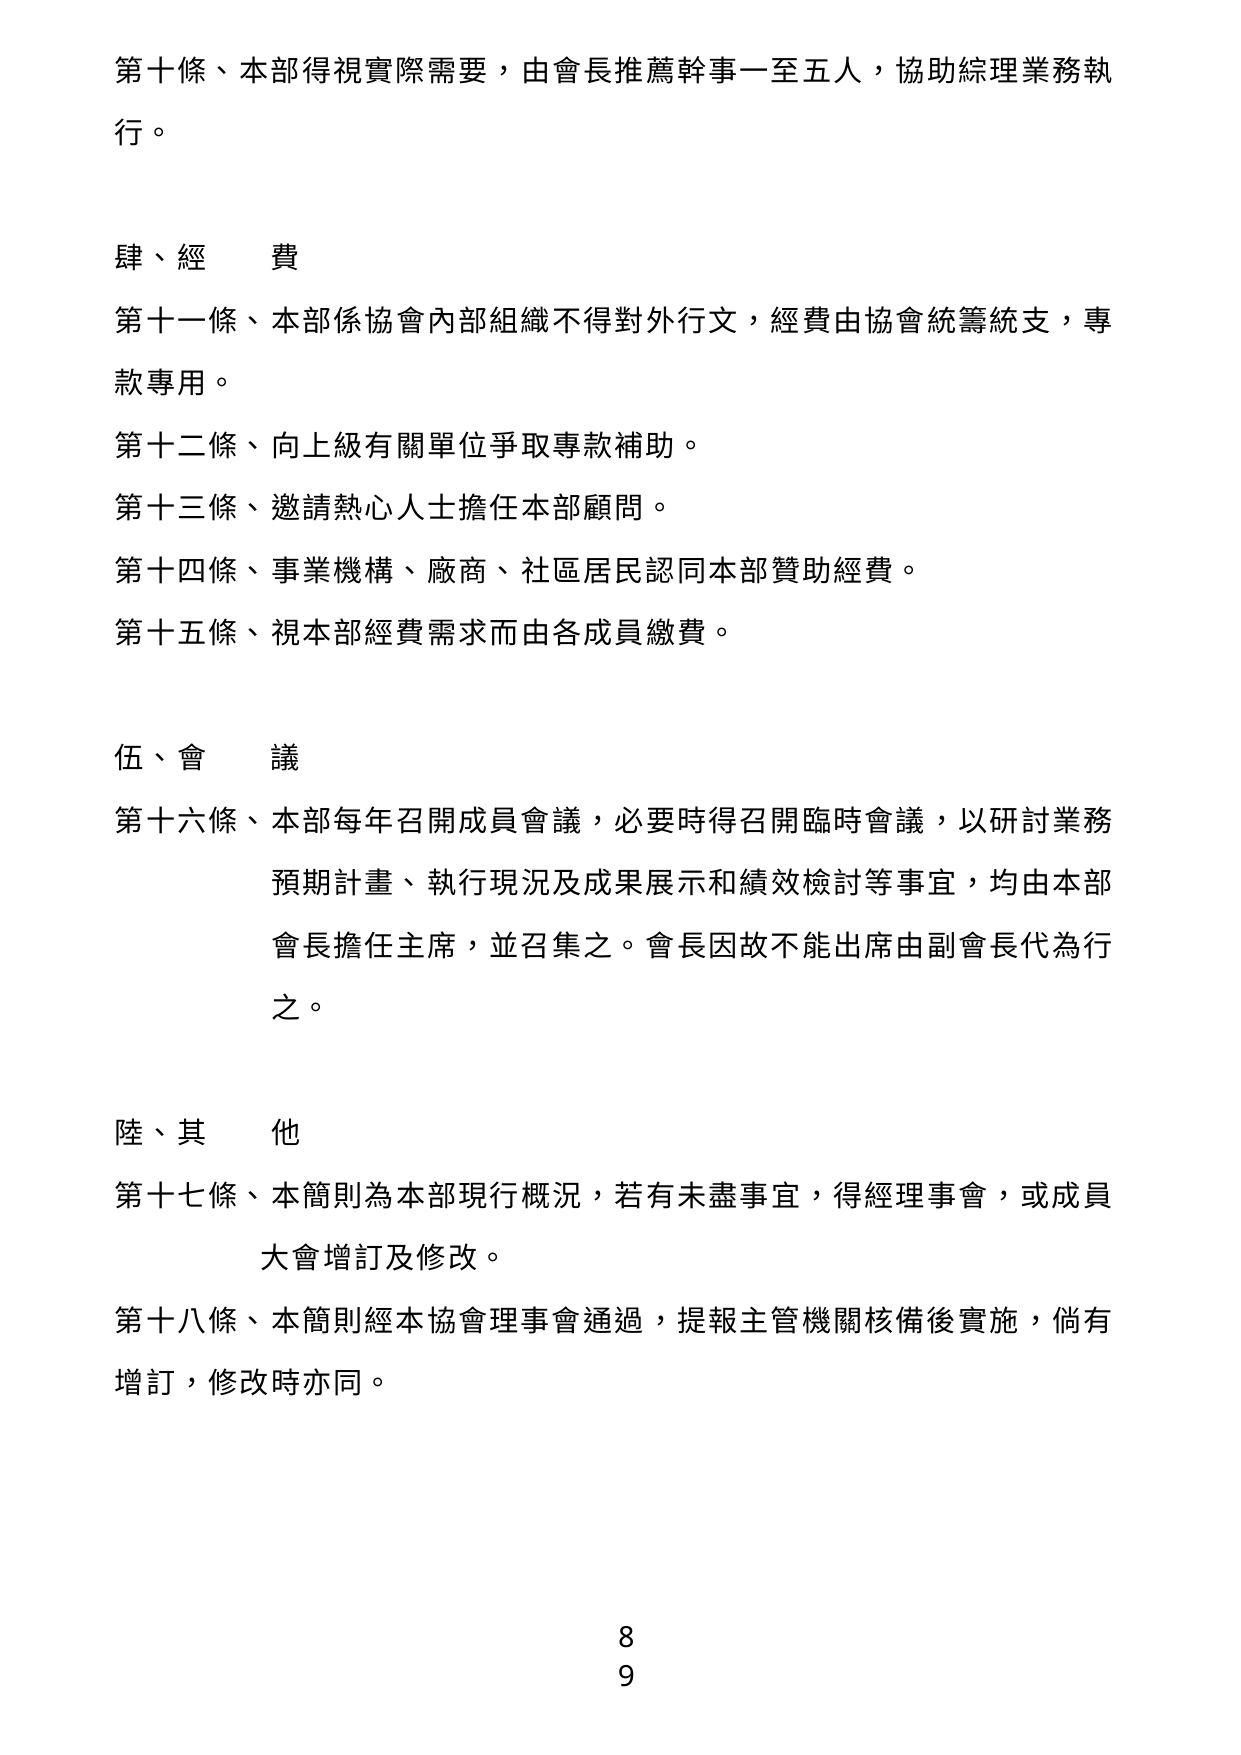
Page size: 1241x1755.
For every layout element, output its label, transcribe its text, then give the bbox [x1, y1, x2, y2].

text 陸、其 他 [113, 1089, 1124, 1152]
text 伍、會 議 [113, 714, 1124, 777]
text 第十三條、邀請熱心人士擔任本部顧問。 [113, 464, 1124, 527]
text 第十條、本部得視實際需要，由會長推薦幹事一至五人，協助綜理業務執行。 [113, 27, 1124, 152]
text 第十七條、本簡則為本部現行概況，若有未盡事宜，得經理事會，或成員大會增訂及修改。 [113, 1152, 1124, 1277]
text 第十四條、事業機構、廠商、社區居民認同本部贊助經費。 [113, 527, 1124, 589]
text 第十二條、向上級有關單位爭取專款補助。 [113, 402, 1124, 464]
text 第十八條、本簡則經本協會理事會通過，提報主管機關核備後實施，倘有增訂，修改時亦同。 [113, 1277, 1124, 1402]
text 第十六條、本部每年召開成員會議，必要時得召開臨時會議，以研討業務預期計畫、執行現況及成果展示和績效檢討等事宜，均由本部會長擔任主席，並召集之。會長因故不能出席由副會長代為行之。 [113, 777, 1124, 1027]
text 第十五條、視本部經費需求而由各成員繳費。 [113, 589, 1124, 652]
text 第十一條、本部係協會內部組織不得對外行文，經費由協會統籌統支，專款專用。 [113, 277, 1124, 402]
text 肆、經 費 [113, 214, 1124, 277]
